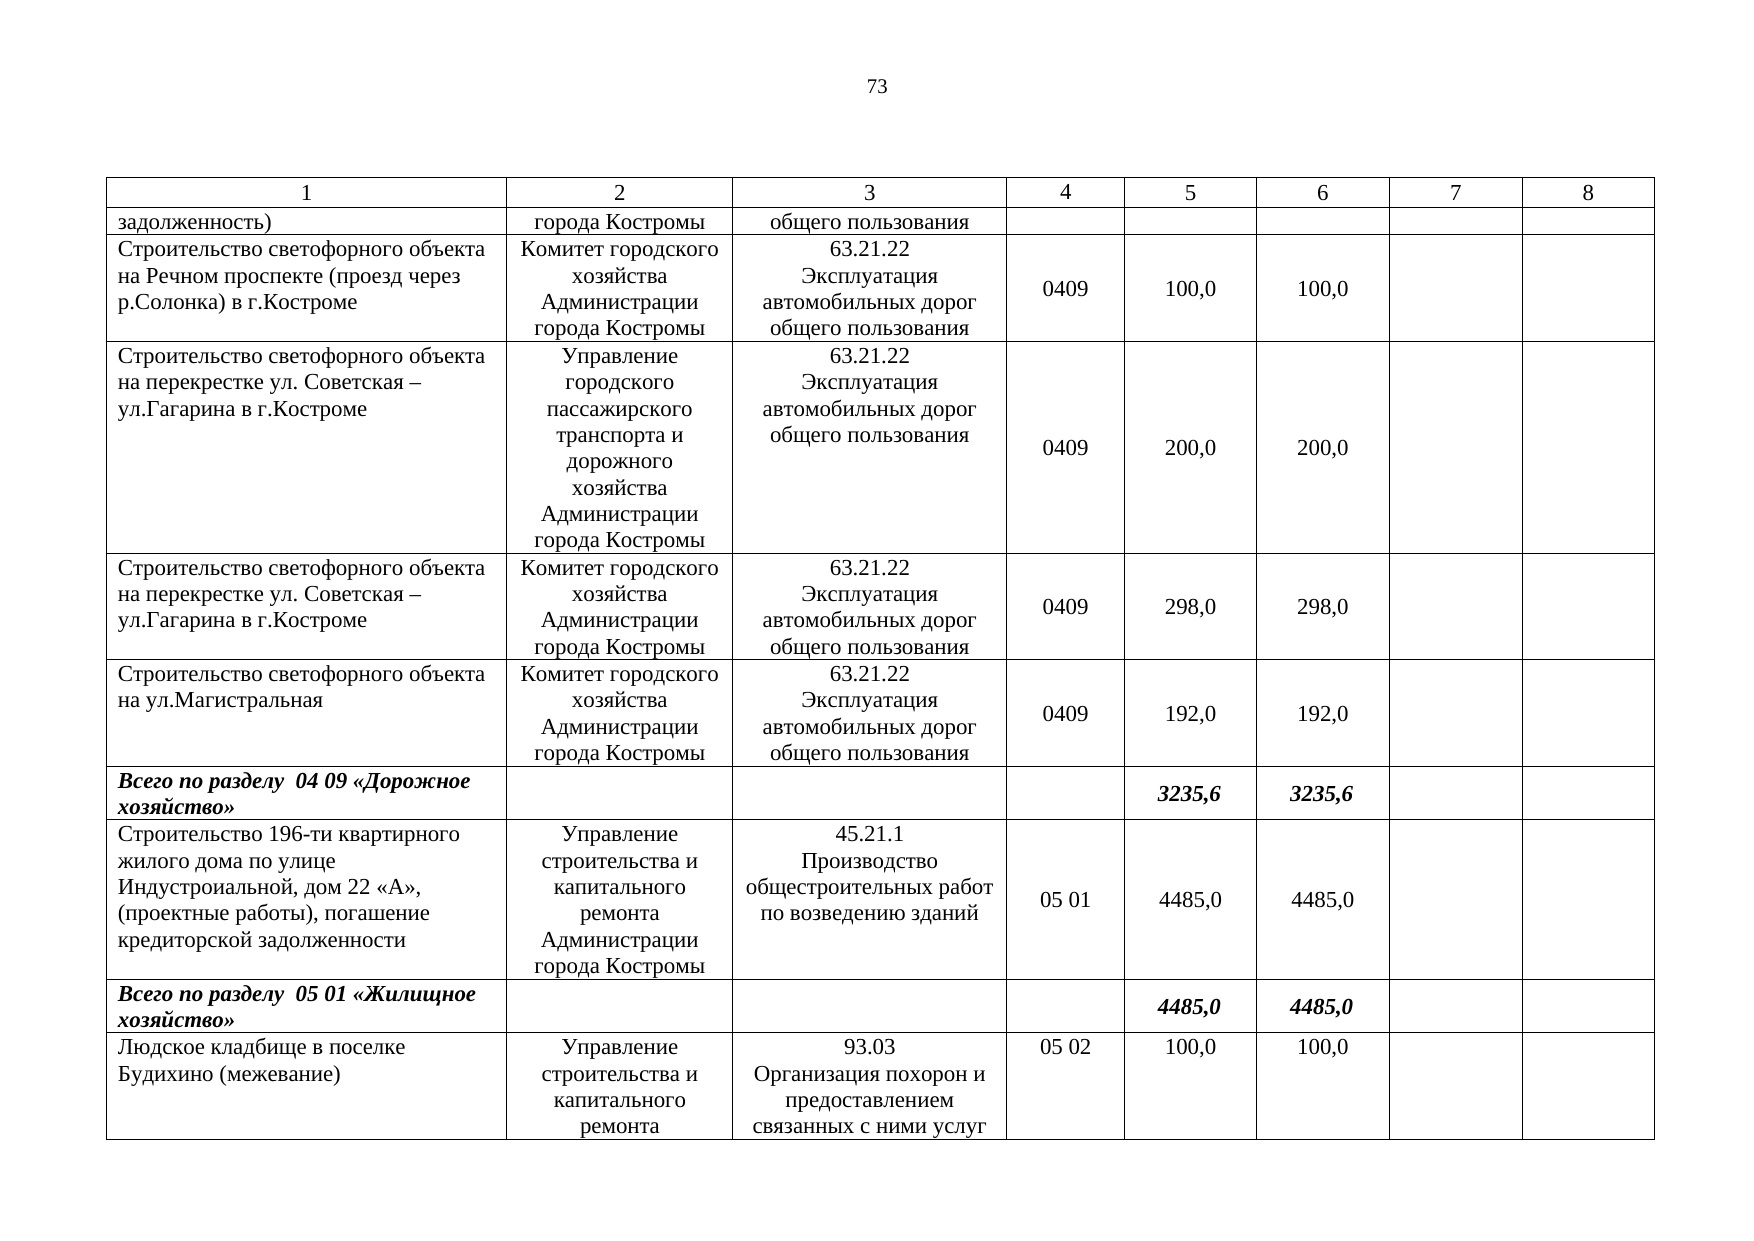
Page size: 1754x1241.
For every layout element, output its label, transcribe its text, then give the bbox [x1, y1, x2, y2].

table_cell 4485,0 [1257, 820, 1389, 978]
table_cell [1390, 660, 1522, 766]
table_cell 100,0 [1125, 1033, 1256, 1139]
table_cell Всего по разделу 05 01 «Жилищное хозяйство» [107, 980, 506, 1032]
table_cell [1655, 553, 1700, 659]
table_cell [507, 767, 732, 819]
table_cell Строительство 196-ти квартирного жилого дома по улице Индустроиальной, дом 22 «А», (проектные работы), погашение кредиторской задолженности [107, 820, 506, 978]
table_cell [1655, 207, 1700, 234]
table_cell [1007, 980, 1124, 1032]
table_cell [1390, 980, 1522, 1032]
table_header 6 [1257, 178, 1389, 207]
table_cell Строительство светофорного объекта на перекрестке ул. Советская – ул.Гагарина в г.Костроме [107, 342, 506, 553]
table_cell 298,0 [1257, 554, 1389, 659]
table_header 2 [507, 178, 732, 207]
table_cell города Костромы [507, 208, 732, 234]
table_cell [1523, 1033, 1654, 1139]
table_cell [1523, 554, 1654, 659]
table_cell Всего по разделу 04 09 «Дорожное хозяйство» [107, 767, 506, 819]
table_cell [1655, 341, 1700, 553]
table_cell Управление городского пассажирского транспорта и дорожного хозяйства Администрации города Костромы [507, 342, 732, 553]
table_cell 93.03 Организация похорон и предоставлением связанных с ними услуг [733, 1033, 1006, 1139]
table_cell [1655, 234, 1700, 341]
table_cell [507, 980, 732, 1032]
table_cell [1655, 819, 1700, 978]
table_cell [1523, 342, 1654, 553]
table_header [1655, 177, 1700, 207]
table_cell 05 01 [1007, 820, 1124, 978]
table_header 5 [1125, 178, 1256, 207]
table_cell Комитет городского хозяйства Администрации города Костромы [507, 554, 732, 659]
table_cell 63.21.22 Эксплуатация автомобильных дорог общего пользования [733, 235, 1006, 341]
table_cell [1655, 659, 1700, 766]
table_cell [1523, 980, 1654, 1032]
table_cell 63.21.22 Эксплуатация автомобильных дорог общего пользования [733, 660, 1006, 766]
table_cell общего пользования [733, 208, 1006, 234]
table_cell 45.21.1 Производство общестроительных работ по возведению зданий [733, 820, 1006, 978]
table_cell [1655, 766, 1700, 819]
table_cell 100,0 [1125, 235, 1256, 341]
table_cell 200,0 [1125, 342, 1256, 553]
table_cell Людское кладбище в поселке Будихино (межевание) [107, 1033, 506, 1139]
table_cell 63.21.22 Эксплуатация автомобильных дорог общего пользования [733, 554, 1006, 659]
table_cell 200,0 [1257, 342, 1389, 553]
table_cell [733, 980, 1006, 1032]
table_cell [1390, 820, 1522, 978]
table_cell [1390, 554, 1522, 659]
table_cell [1125, 208, 1256, 234]
table_cell 0409 [1007, 554, 1124, 659]
table_cell 3235,6 [1125, 767, 1256, 819]
table_cell 0409 [1007, 235, 1124, 341]
table_cell 63.21.22 Эксплуатация автомобильных дорог общего пользования [733, 342, 1006, 553]
table_cell [1390, 767, 1522, 819]
table_cell 100,0 [1257, 1033, 1389, 1139]
table_cell [1390, 235, 1522, 341]
table_cell Строительство светофорного объекта на Речном проспекте (проезд через р.Солонка) в г.Костроме [107, 235, 506, 341]
table_cell 0409 [1007, 342, 1124, 553]
table_cell [1390, 208, 1522, 234]
table_cell 298,0 [1125, 554, 1256, 659]
table_cell 192,0 [1257, 660, 1389, 766]
table_header 3 [733, 178, 1006, 207]
table_cell [1390, 342, 1522, 553]
table_cell Строительство светофорного объекта на перекрестке ул. Советская – ул.Гагарина в г.Костроме [107, 554, 506, 659]
table_cell [1007, 767, 1124, 819]
table_cell [1523, 767, 1654, 819]
table_cell 0409 [1007, 660, 1124, 766]
table_cell [1007, 208, 1124, 234]
table_header 7 [1390, 178, 1522, 207]
table_cell 4485,0 [1125, 820, 1256, 978]
table_cell 192,0 [1125, 660, 1256, 766]
table_cell Комитет городского хозяйства Администрации города Костромы [507, 660, 732, 766]
table_cell [1523, 820, 1654, 978]
table_cell Управление строительства и капитального ремонта [507, 1033, 732, 1139]
table_header 4 [1007, 178, 1124, 207]
table_cell задолженность) [107, 208, 506, 234]
table_cell Строительство светофорного объекта на ул.Магистральная [107, 660, 506, 766]
table_cell 05 02 [1007, 1033, 1124, 1139]
table_cell [733, 767, 1006, 819]
table_cell [1655, 1032, 1700, 1139]
table_cell [1655, 979, 1700, 1032]
table_cell [1523, 235, 1654, 341]
table_header 8 [1523, 178, 1654, 207]
table_cell [1523, 208, 1654, 234]
table_cell Комитет городского хозяйства Администрации города Костромы [507, 235, 732, 341]
table_header 1 [107, 178, 506, 207]
table_cell 100,0 [1257, 235, 1389, 341]
table_cell 4485,0 [1125, 980, 1256, 1032]
table_cell 3235,6 [1257, 767, 1389, 819]
table_cell [1390, 1033, 1522, 1139]
table_cell Управление строительства и капитального ремонта Администрации города Костромы [507, 820, 732, 978]
table_cell [1257, 208, 1389, 234]
table_cell [1523, 660, 1654, 766]
table_cell 4485,0 [1257, 980, 1389, 1032]
